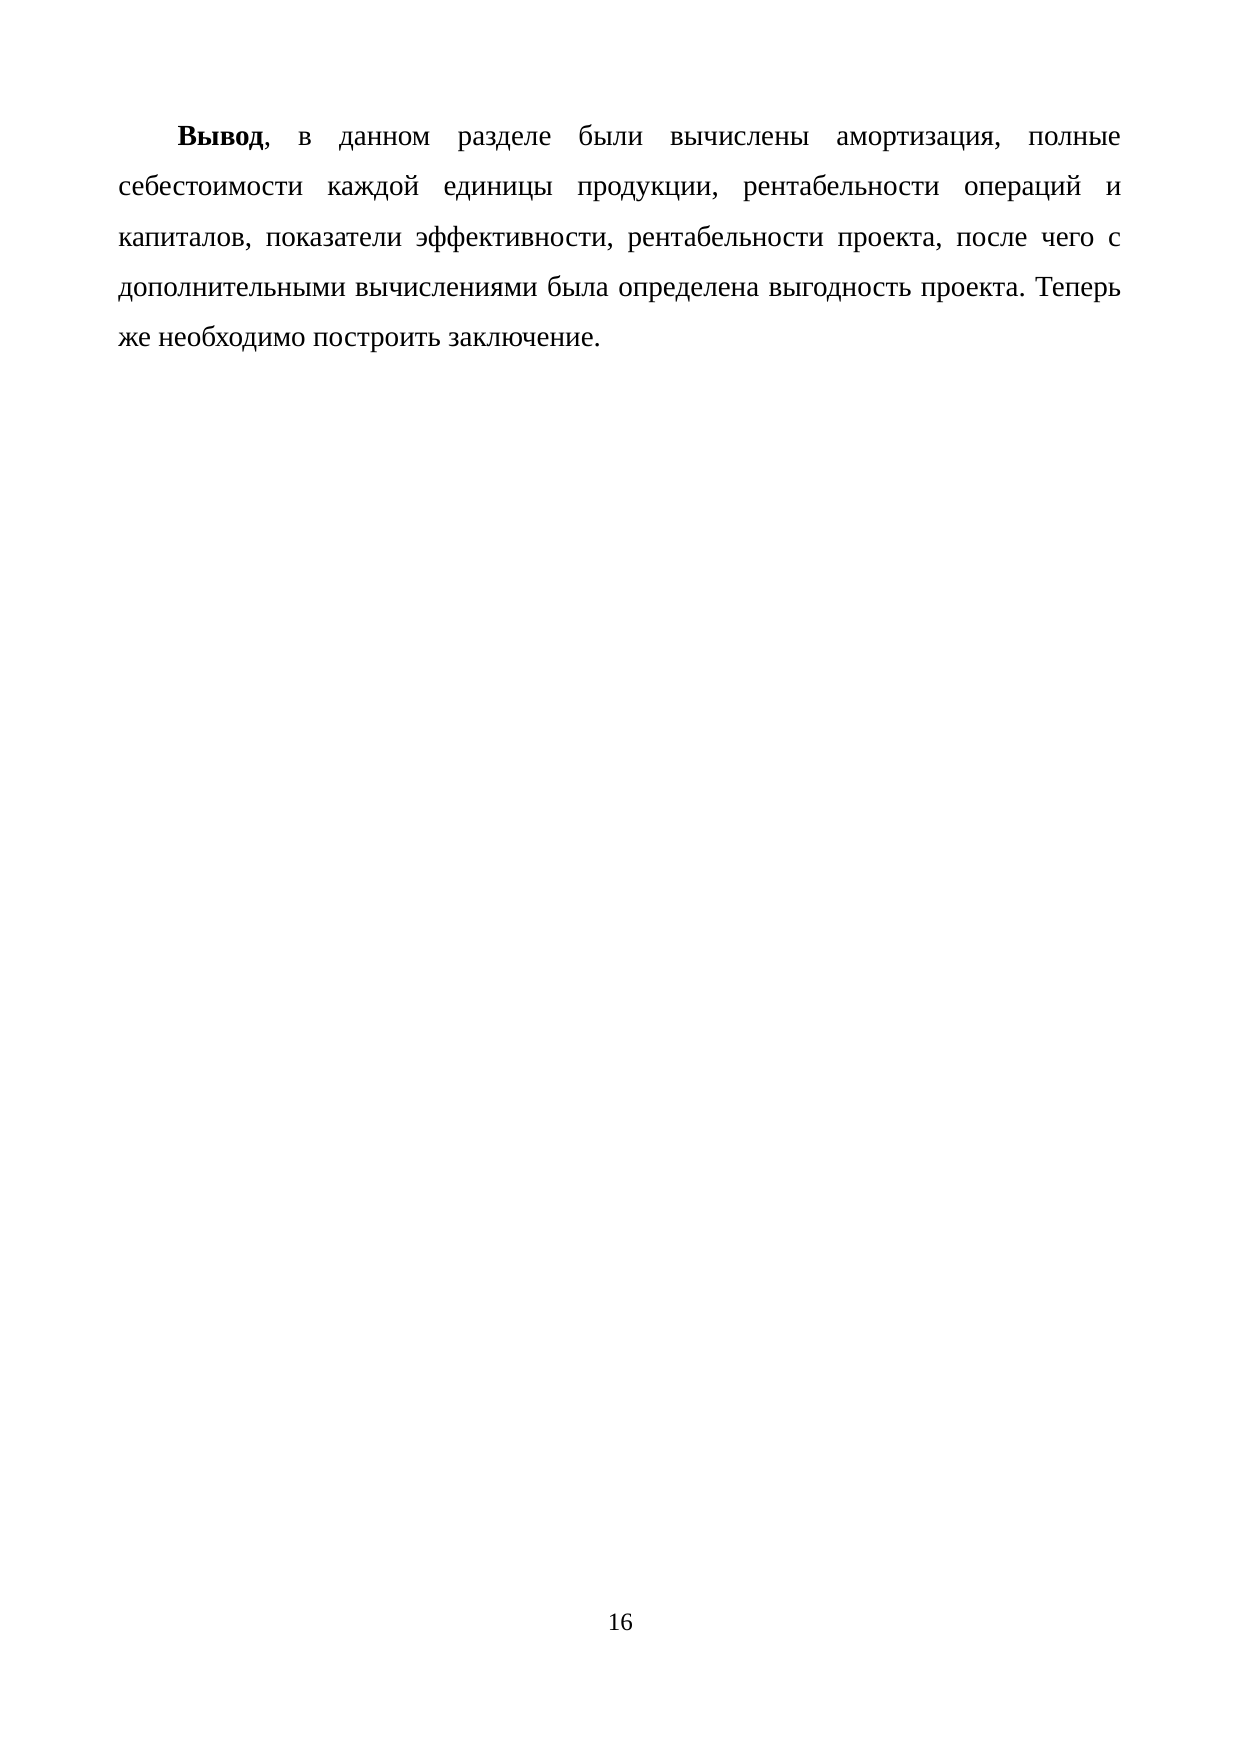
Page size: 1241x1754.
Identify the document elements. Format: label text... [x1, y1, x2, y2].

text Вывод, в данном разделе были вычислены амортизация, полные себестоимости каждой единицы продукции, рентабельности операций и капиталов, показатели эффективности, рентабельности проекта, после чего с дополнительными вычислениями была определена выгодность проекта. Теперь же необходимо построить заключение. [118, 118, 1122, 353]
